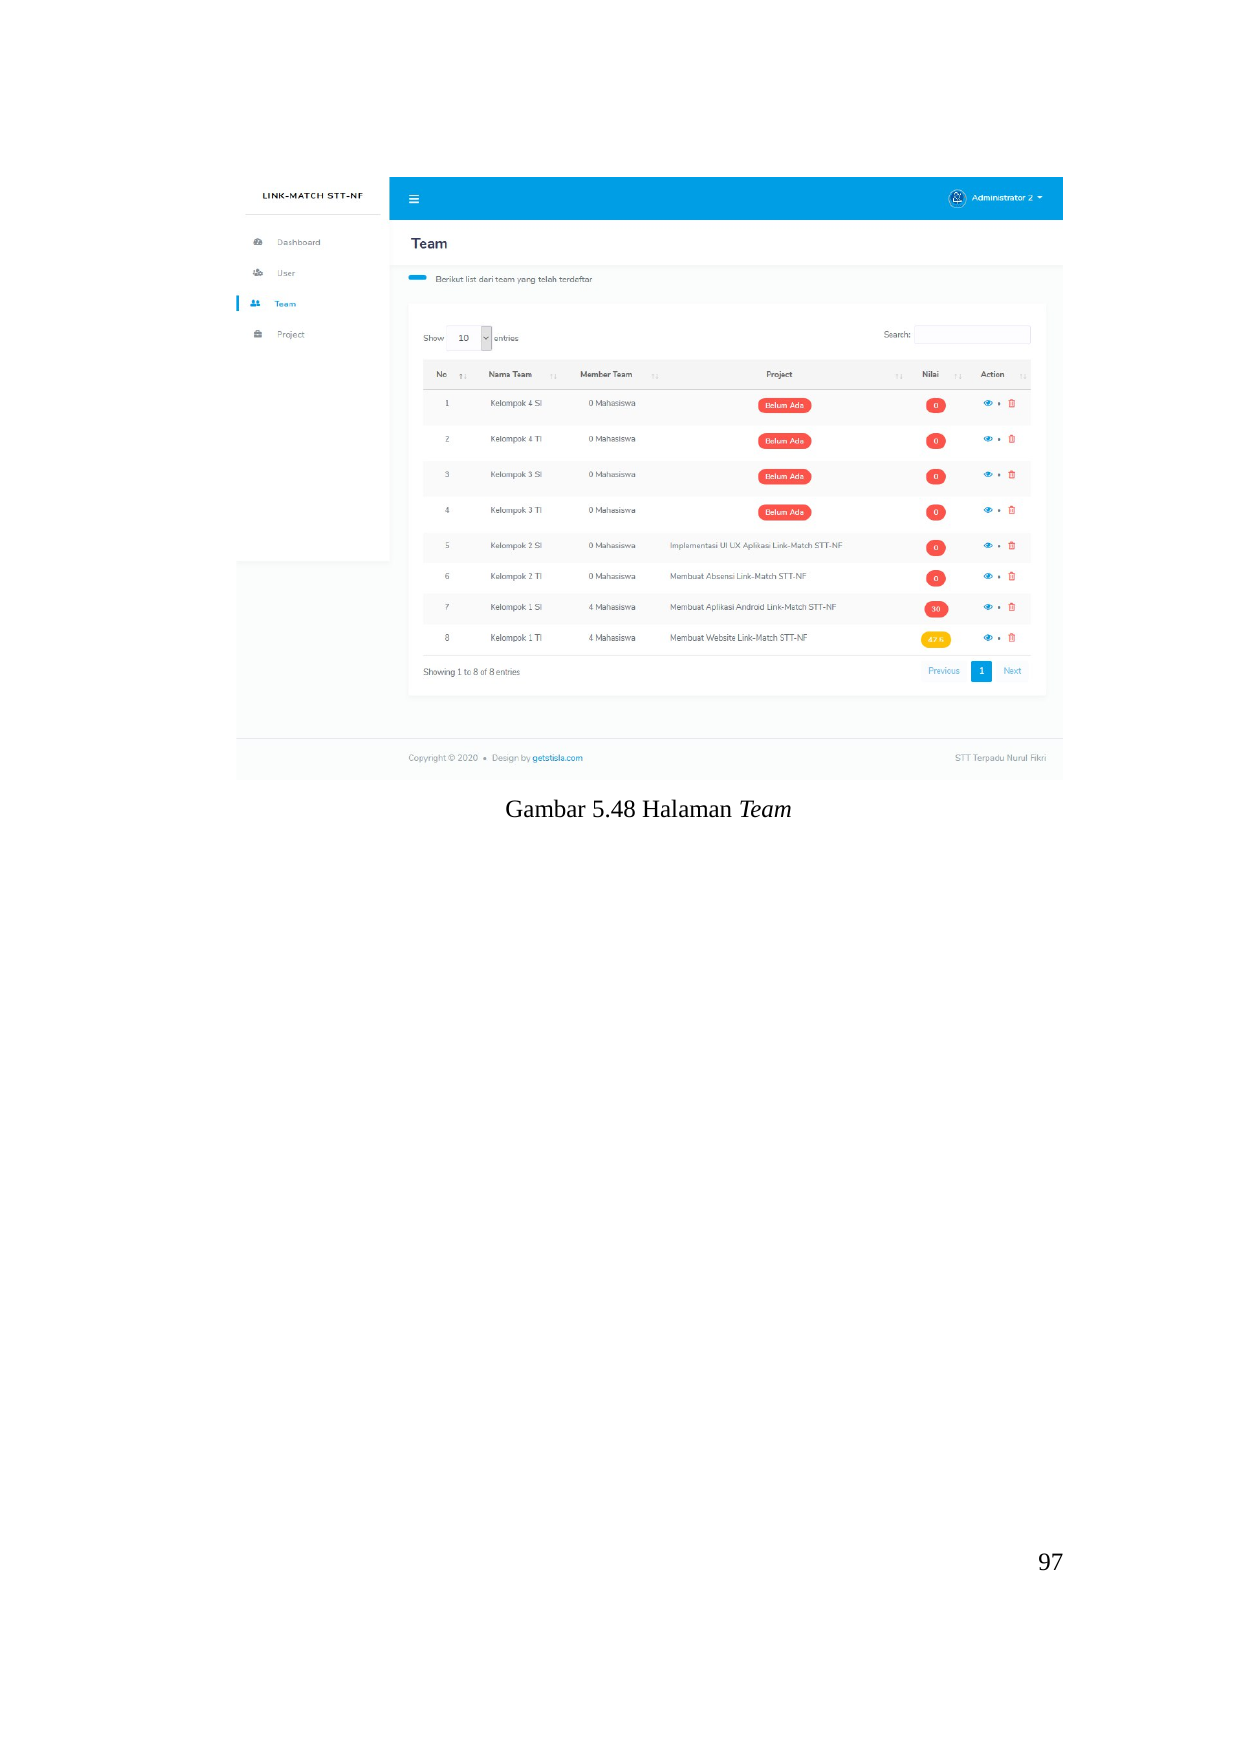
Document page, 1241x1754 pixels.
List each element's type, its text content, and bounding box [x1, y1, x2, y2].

picture [997, 196, 1024, 200]
picture [949, 190, 962, 204]
picture [410, 195, 418, 203]
picture [236, 177, 1063, 780]
picture [981, 196, 995, 200]
text Gambar 5.48 Halaman Team [236, 794, 1063, 823]
